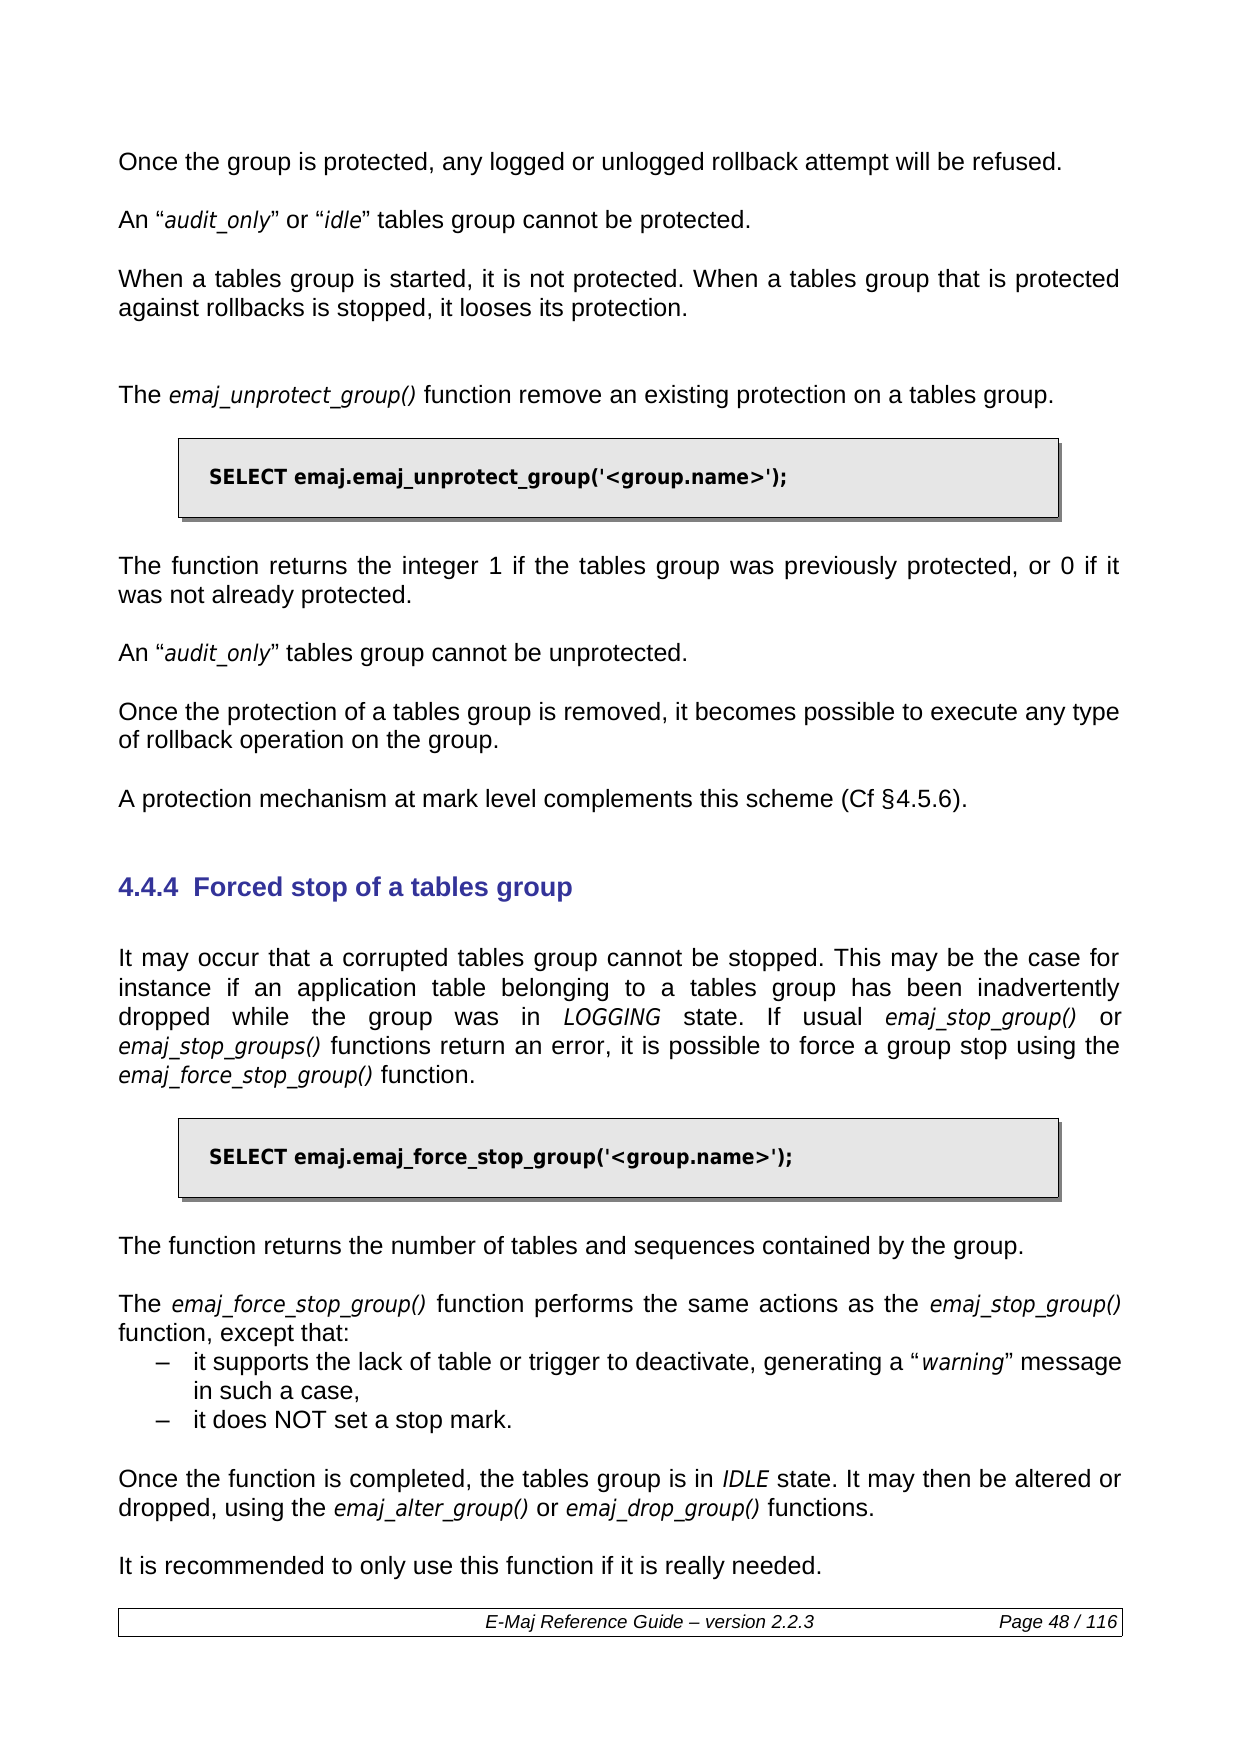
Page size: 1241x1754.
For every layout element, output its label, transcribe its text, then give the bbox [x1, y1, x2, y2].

text The emaj_force_stop_group() function performs the same actions as the emaj_stop_group() function, except that: [118, 1289, 1122, 1347]
text Once the group is protected, any logged or unlogged rollback attempt will be refused. [118, 147, 1122, 176]
list it does NOT set a stop mark. [156, 1405, 1122, 1434]
text SELECT emaj.emaj_unprotect_group('<group.name>'); [179, 462, 1058, 487]
text Once the protection of a tables group is removed, it becomes possible to execute any type of rollback operation on the group. [118, 696, 1122, 754]
text It may occur that a corrupted tables group cannot be stopped. This may be the case for instance if an application table belonging to a tables group has been inadvertently dropped while the group was in LOGGING state. If usual emaj_stop_group() or emaj_stop_groups() functions return an error, it is possible to force a group stop using the emaj_force_stop_group() function. [118, 943, 1122, 1089]
text The function returns the number of tables and sequences contained by the group. [118, 1231, 1122, 1260]
text It is recommended to only use this function if it is really needed. [118, 1551, 1122, 1580]
text The function returns the integer 1 if the tables group was previously protected, or 0 if it was not already protected. [118, 551, 1122, 609]
text A protection mechanism at mark level complements this scheme (Cf §4.5.6). [118, 783, 1122, 813]
text SELECT emaj.emaj_force_stop_group('<group.name>'); [179, 1142, 1058, 1167]
text An “audit_only” or “idle” tables group cannot be protected. [118, 205, 1122, 234]
subtitle Forced stop of a tables group [118, 871, 1122, 902]
text When a tables group is started, it is not protected. When a tables group that is protected against rollbacks is stopped, it looses its protection. [118, 263, 1122, 322]
text The emaj_unprotect_group() function remove an existing protection on a tables group. [118, 380, 1122, 409]
text Once the function is completed, the tables group is in IDLE state. It may then be altered or dropped, using the emaj_alter_group() or emaj_drop_group() functions. [118, 1463, 1122, 1522]
text An “audit_only” tables group cannot be unprotected. [118, 638, 1122, 667]
list it supports the lack of table or trigger to deactivate, generating a “warning” message in such a case, [156, 1347, 1122, 1405]
